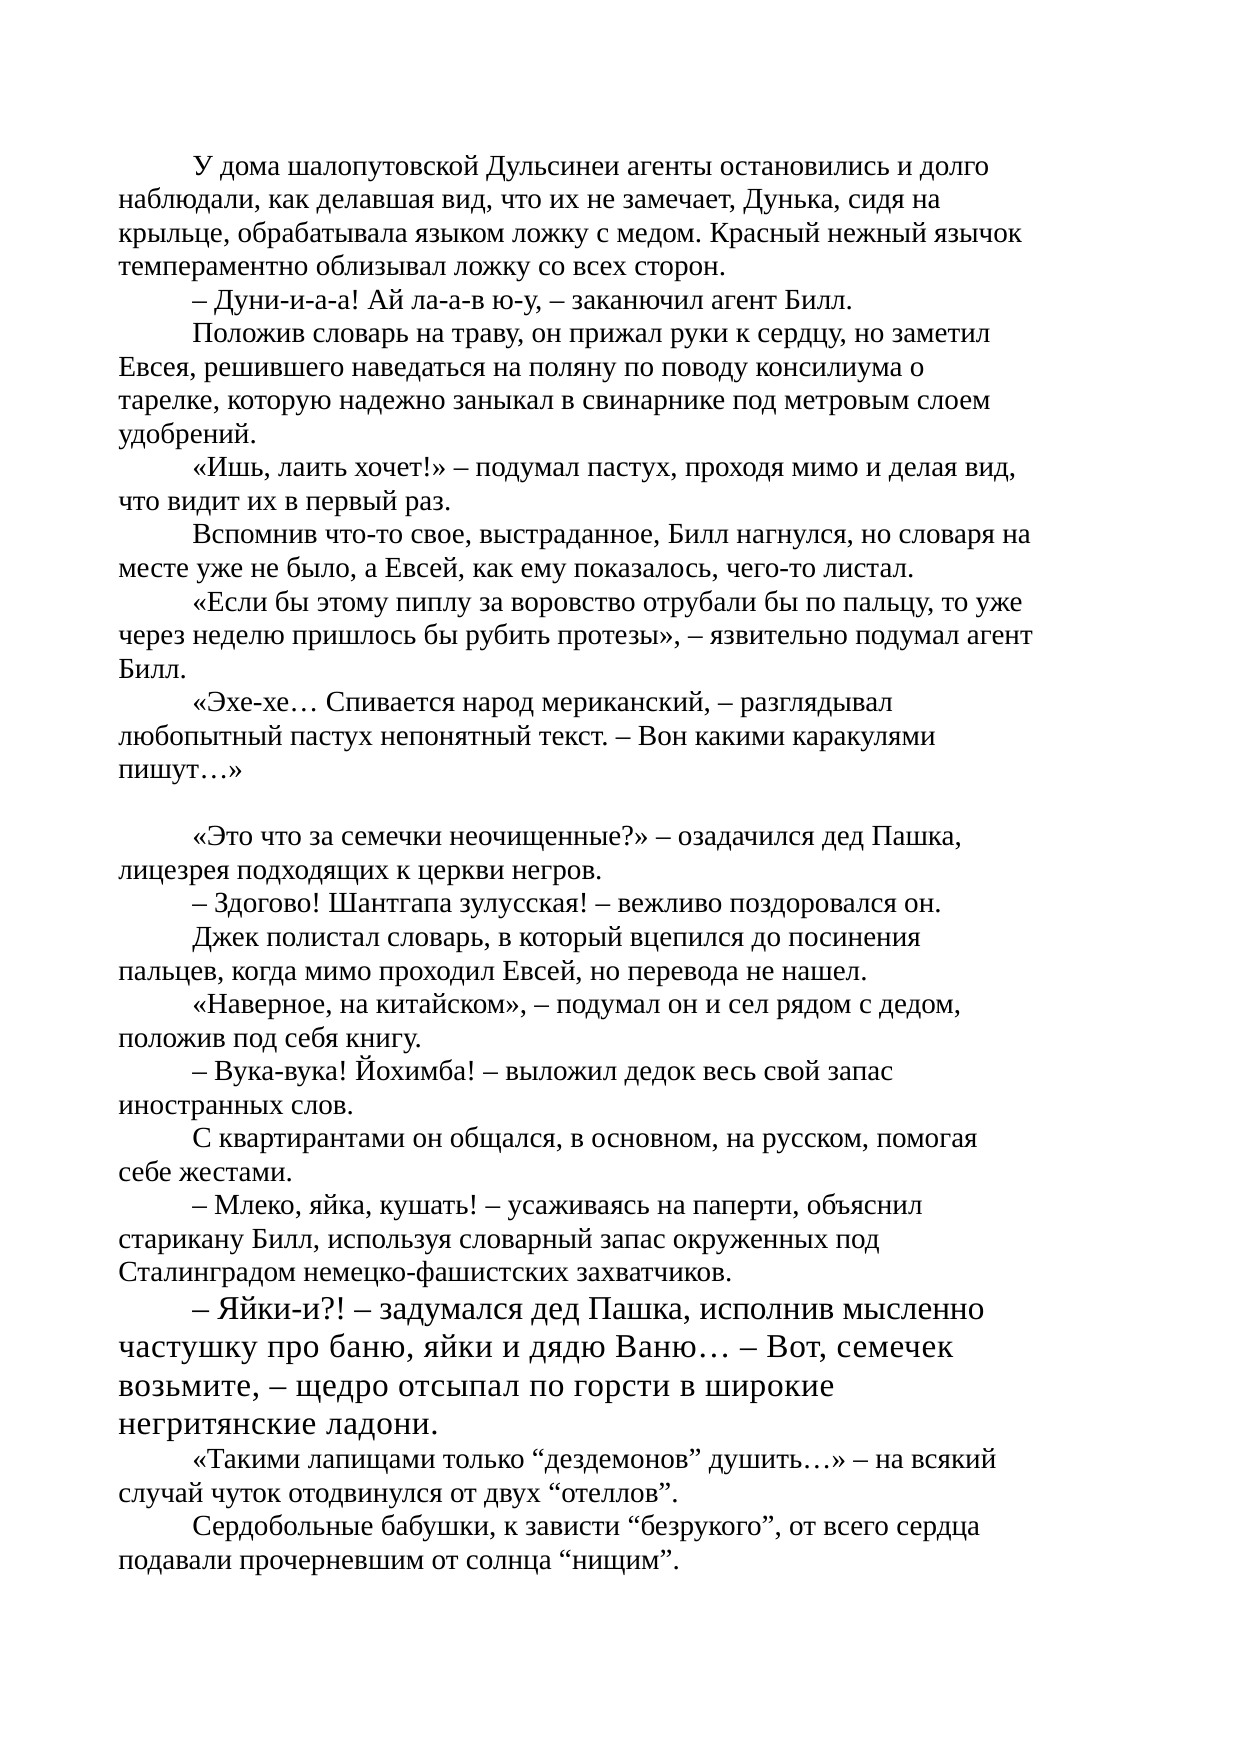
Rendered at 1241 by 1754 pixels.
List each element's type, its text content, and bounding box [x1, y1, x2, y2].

text – Дуни-и-а-а! Ай ла-а-в ю-у, – заканючил агент Билл. [118, 282, 1033, 315]
text «Такими лапищами только “дездемонов” душить…» – на всякий случай чуток отодвинулся от двух “отеллов”. [118, 1441, 1033, 1508]
text «Если бы этому пиплу за воровство отрубали бы по пальцу, то уже через неделю пришлось бы рубить протезы», – язвительно подумал агент Билл. [118, 584, 1033, 684]
text Положив словарь на траву, он прижал руки к сердцу, но заметил Евсея, решившего наведаться на поляну по поводу консилиума о тарелке, которую надежно заныкал в свинарнике под метровым слоем удобрений. [118, 315, 1033, 449]
text «Эхе-хе… Спивается народ мериканский, – разглядывал любопытный пастух непонятный текст. – Вон какими каракулями пишут…» [118, 684, 1033, 785]
text Сердобольные бабушки, к зависти “безрукого”, от всего сердца подавали прочерневшим от солнца “нищим”. [118, 1508, 1033, 1576]
text – Яйки-и?! – задумался дед Пашка, исполнив мысленно частушку про баню, яйки и дядю Ваню… – Вот, семечек возьмите, – щедро отсыпал по горсти в широкие негритянские ладони. [118, 1288, 1033, 1441]
text – Вука-вука! Йохимба! – выложил дедок весь свой запас иностранных слов. [118, 1053, 1033, 1120]
text У дома шалопутовской Дульсинеи агенты остановились и долго наблюдали, как делавшая вид, что их не замечает, Дунька, сидя на крыльце, обрабатывала языком ложку с медом. Красный нежный язычок темпераментно облизывал ложку со всех сторон. [118, 148, 1033, 282]
text С квартирантами он общался, в основном, на русском, помогая себе жестами. [118, 1120, 1033, 1187]
text «Ишь, лаить хочет!» – подумал пастух, проходя мимо и делая вид, что видит их в первый раз. [118, 449, 1033, 517]
text – Млеко, яйка, кушать! – усаживаясь на паперти, объяснил старикану Билл, используя словарный запас окруженных под Сталинградом немецко-фашистских захватчиков. [118, 1187, 1033, 1288]
text «Наверное, на китайском», – подумал он и сел рядом с дедом, положив под себя книгу. [118, 986, 1033, 1053]
text «Это что за семечки неочищенные?» – озадачился дед Пашка, лицезрея подходящих к церкви негров. [118, 818, 1033, 886]
text – Здогово! Шантгапа зулусская! – вежливо поздоровался он. [118, 886, 1033, 919]
text Джек полистал словарь, в который вцепился до посинения пальцев, когда мимо проходил Евсей, но перевода не нашел. [118, 919, 1033, 986]
text Вспомнив что-то свое, выстраданное, Билл нагнулся, но словаря на месте уже не было, а Евсей, как ему показалось, чего-то листал. [118, 517, 1033, 584]
